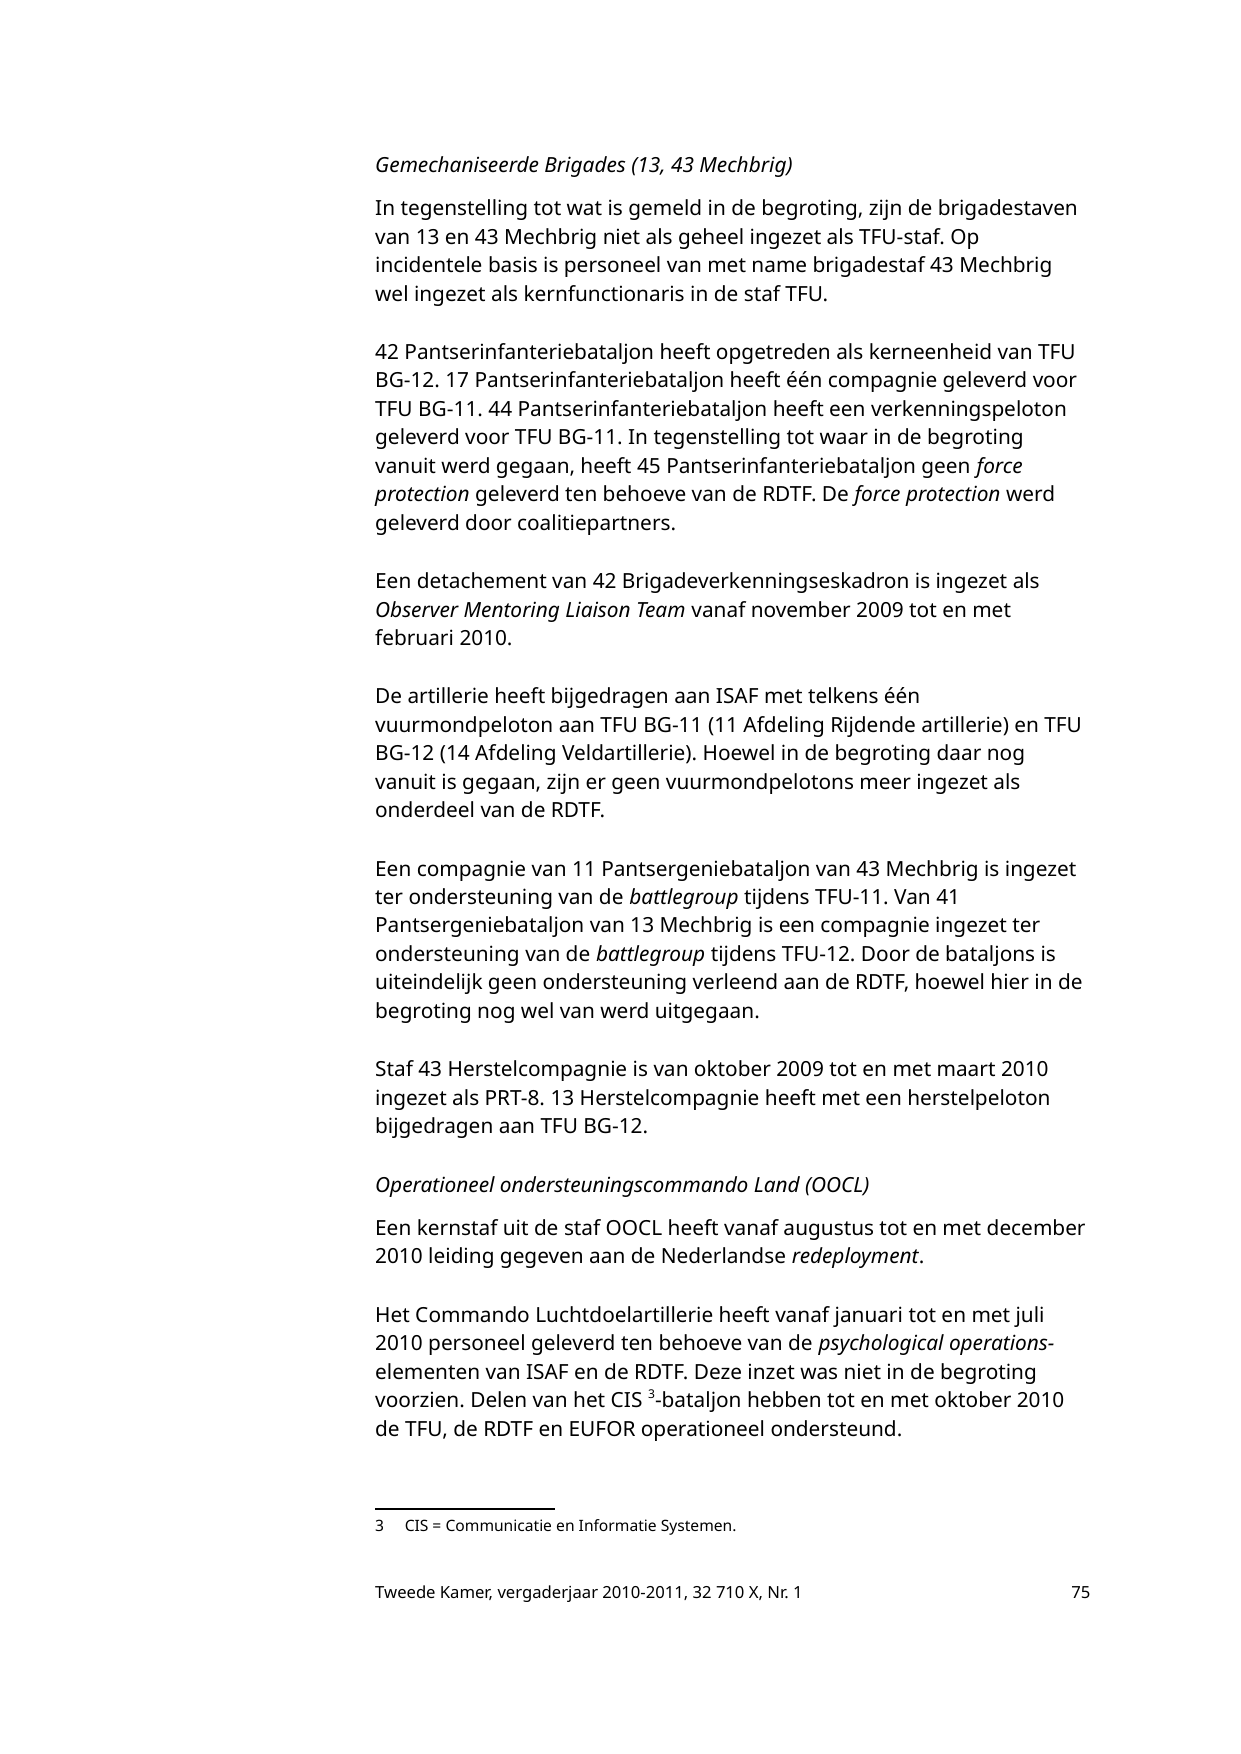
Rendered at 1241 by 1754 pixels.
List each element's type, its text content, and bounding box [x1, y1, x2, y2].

text Het Commando Luchtdoelartillerie heeft vanaf januari tot en met juli 2010 personeel geleverd ten behoeve van de psychological operations-elementen van ISAF en de RDTF. Deze inzet was niet in de begroting voorzien. Delen van het CIS -bataljon hebben tot en met oktober 2010 de TFU, de RDTF en EUFOR operationeel ondersteund. [375, 1300, 1090, 1442]
text Gemechaniseerde Brigades (13, 43 Mechbrig) [375, 150, 1090, 178]
text Een compagnie van 11 Pantsergeniebataljon van 43 Mechbrig is ingezet ter ondersteuning van de battlegroup tijdens TFU-11. Van 41 Pantsergeniebataljon van 13 Mechbrig is een compagnie ingezet ter ondersteuning van de battlegroup tijdens TFU-12. Door de bataljons is uiteindelijk geen ondersteuning verleend aan de RDTF, hoewel hier in de begroting nog wel van werd uitgegaan. [375, 854, 1090, 1024]
text CIS = Communicatie en Informatie Systemen. [375, 1508, 1090, 1536]
text Staf 43 Herstelcompagnie is van oktober 2009 tot en met maart 2010 ingezet als PRT-8. 13 Herstelcompagnie heeft met een herstelpeloton bijgedragen aan TFU BG-12. [375, 1054, 1090, 1140]
text De artillerie heeft bijgedragen aan ISAF met telkens één vuurmondpeloton aan TFU BG-11 (11 Afdeling Rijdende artillerie) en TFU BG-12 (14 Afdeling Veldartillerie). Hoewel in de begroting daar nog vanuit is gegaan, zijn er geen vuurmondpelotons meer ingezet als onderdeel van de RDTF. [375, 682, 1090, 824]
text Een kernstaf uit de staf OOCL heeft vanaf augustus tot en met december 2010 leiding gegeven aan de Nederlandse redeployment. [375, 1213, 1090, 1270]
text 42 Pantserinfanteriebataljon heeft opgetreden als kerneenheid van TFU BG-12. 17 Pantserinfanteriebataljon heeft één compagnie geleverd voor TFU BG-11. 44 Pantserinfanteriebataljon heeft een verkenningspeloton geleverd voor TFU BG-11. In tegenstelling tot waar in de begroting vanuit werd gegaan, heeft 45 Pantserinfanteriebataljon geen force protection geleverd ten behoeve van de RDTF. De force protection werd geleverd door coalitiepartners. [375, 337, 1090, 536]
text Operationeel ondersteuningscommando Land (OOCL) [375, 1170, 1090, 1198]
text In tegenstelling tot wat is gemeld in de begroting, zijn de brigadestaven van 13 en 43 Mechbrig niet als geheel ingezet als TFU-staf. Op incidentele basis is personeel van met name brigadestaf 43 Mechbrig wel ingezet als kernfunctionaris in de staf TFU. [375, 193, 1090, 307]
text Een detachement van 42 Brigadeverkenningseskadron is ingezet als Observer Mentoring Liaison Team vanaf november 2009 tot en met februari 2010. [375, 566, 1090, 652]
